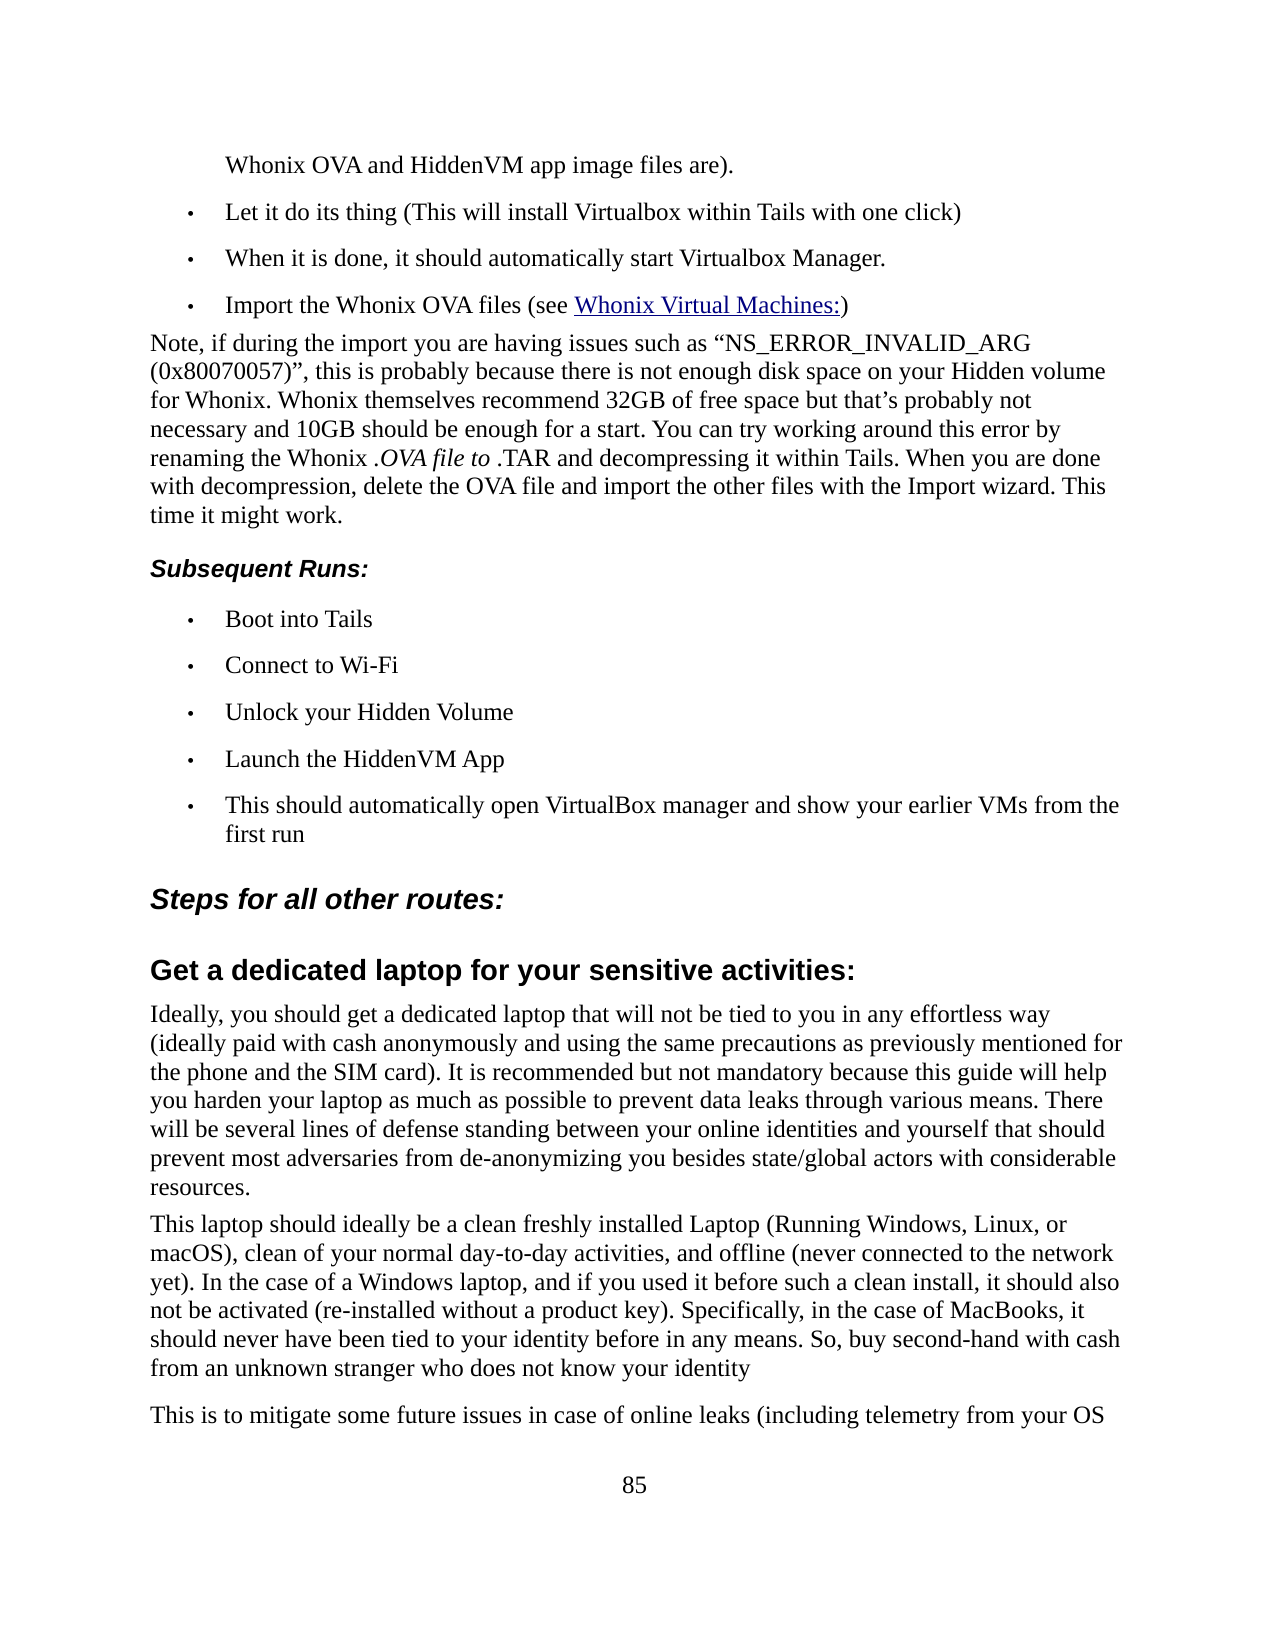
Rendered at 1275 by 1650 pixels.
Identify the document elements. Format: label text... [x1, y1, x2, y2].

subtitle Subsequent Runs: [150, 554, 1125, 582]
list Whonix OVA and HiddenVM app image files are). [187, 150, 1125, 179]
list When it is done, it should automatically start Virtualbox Manager. [187, 243, 1125, 272]
text This is to mitigate some future issues in case of online leaks (including telemetry from your OS [150, 1400, 1125, 1428]
subtitle Get a dedicated laptop for your sensitive activities: [150, 953, 1125, 987]
list Launch the HiddenVM App [187, 744, 1125, 773]
subtitle Steps for all other routes: [150, 882, 1125, 916]
list Import the Whonix OVA files (see Whonix Virtual Machines:) [187, 290, 1125, 319]
list Connect to Wi-Fi [187, 651, 1125, 679]
text Note, if during the import you are having issues such as “NS_ERROR_INVALID_ARG (0x80070057)”, this is probably because there is not enough disk space on your Hidden volume for Whonix. Whonix themselves recommend 32GB of free space but that’s probably not necessary and 10GB should be enough for a start. You can try working around this error by renaming the Whonix .OVA file to .TAR and decompressing it within Tails. When you are done with decompression, delete the OVA file and import the other files with the Import wizard. This time it might work. [150, 328, 1125, 529]
list Boot into Tails [187, 604, 1125, 633]
text This laptop should ideally be a clean freshly installed Laptop (Running Windows, Linux, or macOS), clean of your normal day-to-day activities, and offline (never connected to the network yet). In the case of a Windows laptop, and if you used it before such a clean install, it should also not be activated (re-installed without a product key). Specifically, in the case of MacBooks, it should never have been tied to your identity before in any means. So, buy second-hand with cash from an unknown stranger who does not know your identity [150, 1209, 1125, 1382]
list Let it do its thing (This will install Virtualbox within Tails with one click) [187, 197, 1125, 225]
list This should automatically open VirtualBox manager and show your earlier VMs from the first run [187, 791, 1125, 848]
text Ideally, you should get a dedicated laptop that will not be tied to you in any effortless way (ideally paid with cash anonymously and using the same precautions as previously mentioned for the phone and the SIM card). It is recommended but not mandatory because this guide will help you harden your laptop as much as possible to prevent data leaks through various means. There will be several lines of defense standing between your online identities and yourself that should prevent most adversaries from de-anonymizing you besides state/global actors with considerable resources. [150, 999, 1125, 1200]
list Unlock your Hidden Volume [187, 697, 1125, 726]
